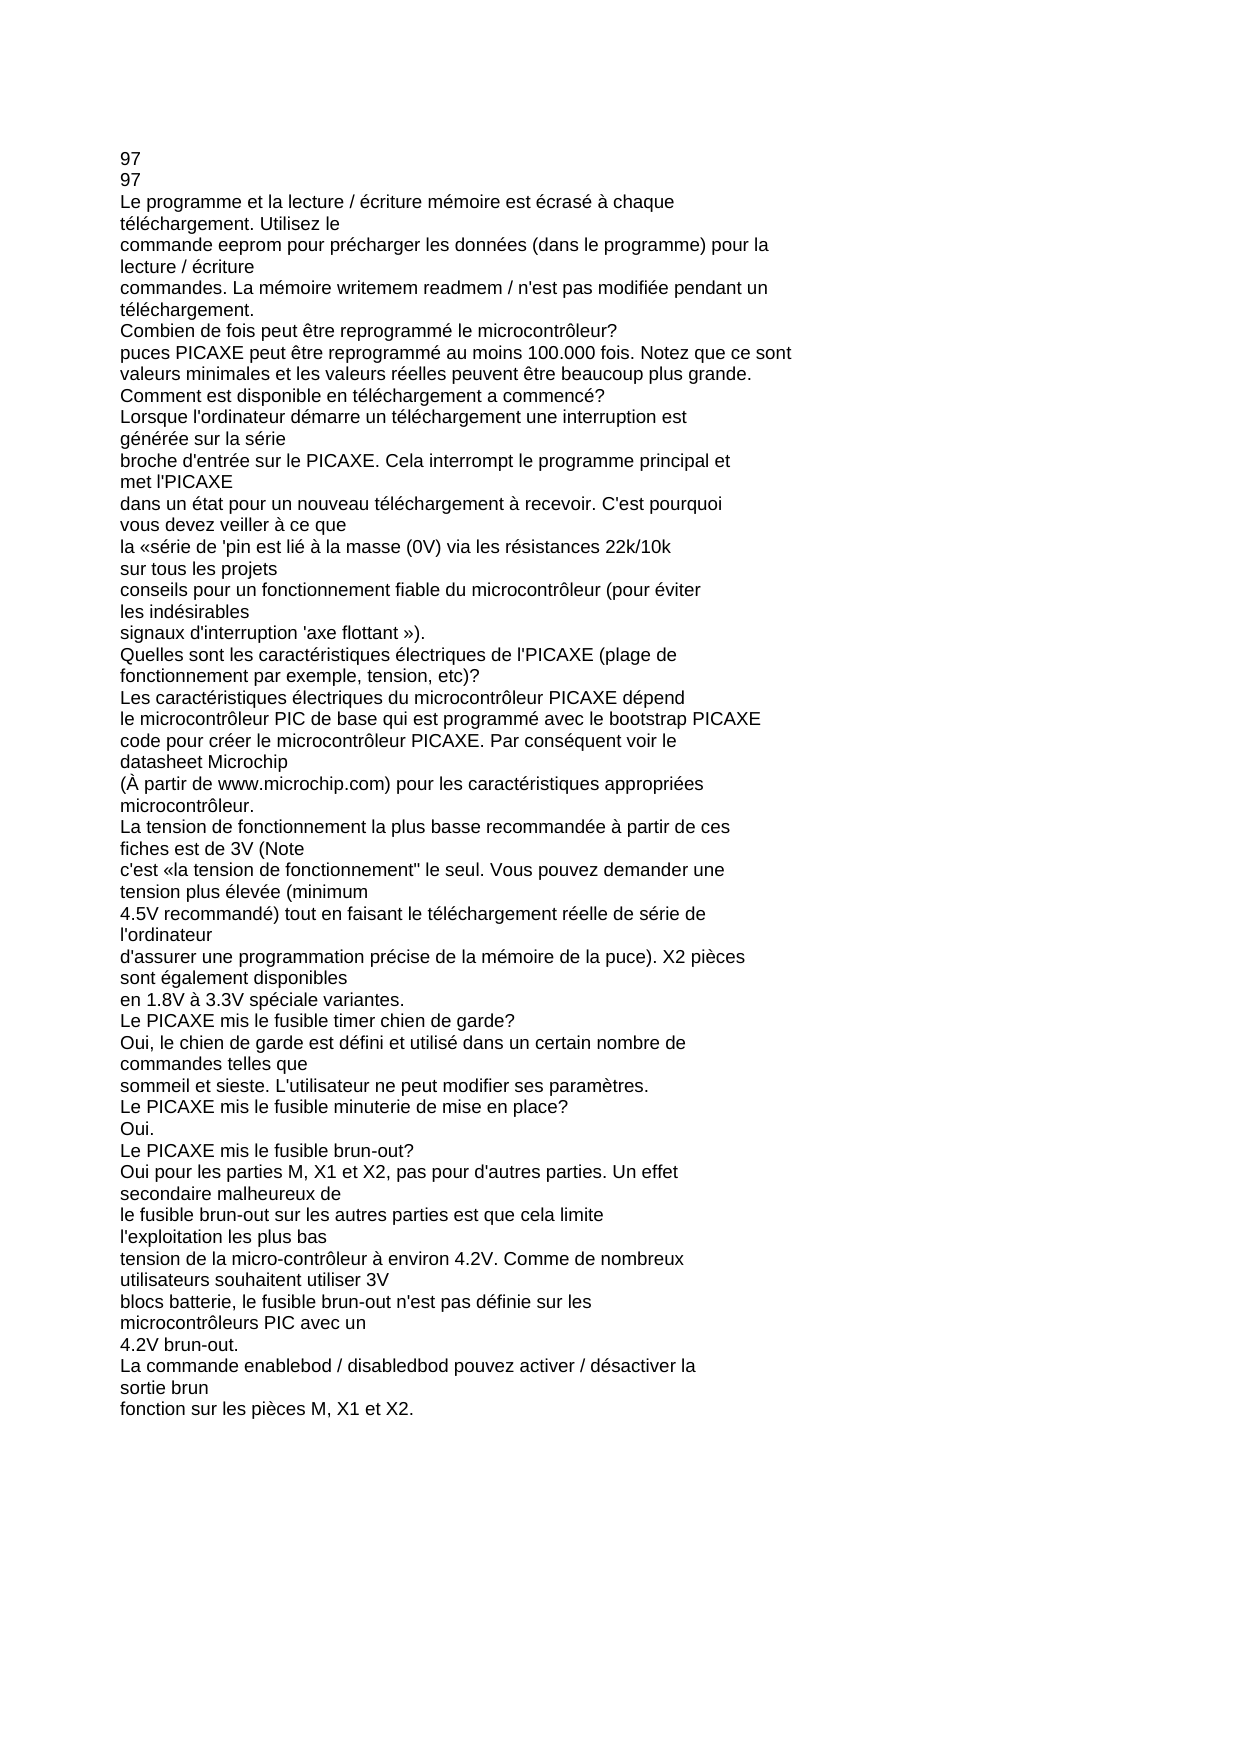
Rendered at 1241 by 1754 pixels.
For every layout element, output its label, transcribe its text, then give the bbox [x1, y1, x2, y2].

text sur tous les projets [120, 557, 1120, 579]
text 4.5V recommandé) tout en faisant le téléchargement réelle de série de [120, 902, 1120, 924]
text tension de la micro-contrôleur à environ 4.2V. Comme de nombreux [120, 1247, 1120, 1269]
text Le programme et la lecture / écriture mémoire est écrasé à chaque [120, 191, 1120, 212]
text secondaire malheureux de [120, 1183, 1120, 1204]
text Lorsque l'ordinateur démarre un téléchargement une interruption est [120, 406, 1120, 428]
text commandes telles que [120, 1053, 1120, 1075]
text sortie brun [120, 1377, 1120, 1398]
text Oui. [120, 1118, 1120, 1139]
text vous devez veiller à ce que [120, 514, 1120, 536]
text La commande enablebod / disabledbod pouvez activer / désactiver la [120, 1355, 1120, 1377]
text 4.2V brun-out. [120, 1333, 1120, 1355]
text commande eeprom pour précharger les données (dans le programme) pour la [120, 234, 1120, 255]
text générée sur la série [120, 428, 1120, 449]
text Oui pour les parties M, X1 et X2, pas pour d'autres parties. Un effet [120, 1161, 1120, 1183]
text code pour créer le microcontrôleur PICAXE. Par conséquent voir le [120, 730, 1120, 751]
text met l'PICAXE [120, 471, 1120, 493]
text lecture / écriture [120, 255, 1120, 277]
text tension plus élevée (minimum [120, 881, 1120, 902]
text utilisateurs souhaitent utiliser 3V [120, 1269, 1120, 1290]
text blocs batterie, le fusible brun-out n'est pas définie sur les [120, 1290, 1120, 1312]
text l'exploitation les plus bas [120, 1226, 1120, 1247]
text signaux d'interruption 'axe flottant »). [120, 622, 1120, 643]
text 97 [120, 148, 1120, 169]
text c'est «la tension de fonctionnement" le seul. Vous pouvez demander une [120, 859, 1120, 881]
text téléchargement. Utilisez le [120, 212, 1120, 234]
text en 1.8V à 3.3V spéciale variantes. [120, 988, 1120, 1010]
text conseils pour un fonctionnement fiable du microcontrôleur (pour éviter [120, 579, 1120, 600]
text d'assurer une programmation précise de la mémoire de la puce). X2 pièces [120, 945, 1120, 967]
text Le PICAXE mis le fusible timer chien de garde? [120, 1010, 1120, 1032]
text Comment est disponible en téléchargement a commencé? [120, 385, 1120, 406]
text Quelles sont les caractéristiques électriques de l'PICAXE (plage de [120, 643, 1120, 665]
text fonctionnement par exemple, tension, etc)? [120, 665, 1120, 687]
text 97 [120, 169, 1120, 191]
text la «série de 'pin est lié à la masse (0V) via les résistances 22k/10k [120, 536, 1120, 557]
text sommeil et sieste. L'utilisateur ne peut modifier ses paramètres. [120, 1075, 1120, 1096]
text Le PICAXE mis le fusible minuterie de mise en place? [120, 1096, 1120, 1118]
text fonction sur les pièces M, X1 et X2. [120, 1398, 1120, 1420]
text La tension de fonctionnement la plus basse recommandée à partir de ces [120, 816, 1120, 838]
text valeurs minimales et les valeurs réelles peuvent être beaucoup plus grande. [120, 363, 1120, 385]
text (À partir de www.microchip.com) pour les caractéristiques appropriées [120, 773, 1120, 794]
text Combien de fois peut être reprogrammé le microcontrôleur? [120, 320, 1120, 342]
text l'ordinateur [120, 924, 1120, 945]
text datasheet Microchip [120, 751, 1120, 773]
text le fusible brun-out sur les autres parties est que cela limite [120, 1204, 1120, 1226]
text Le PICAXE mis le fusible brun-out? [120, 1139, 1120, 1161]
text broche d'entrée sur le PICAXE. Cela interrompt le programme principal et [120, 449, 1120, 471]
text commandes. La mémoire writemem readmem / n'est pas modifiée pendant un [120, 277, 1120, 298]
text microcontrôleurs PIC avec un [120, 1312, 1120, 1333]
text les indésirables [120, 600, 1120, 622]
text téléchargement. [120, 298, 1120, 320]
text fiches est de 3V (Note [120, 838, 1120, 859]
text puces PICAXE peut être reprogrammé au moins 100.000 fois. Notez que ce sont [120, 342, 1120, 363]
text Oui, le chien de garde est défini et utilisé dans un certain nombre de [120, 1032, 1120, 1053]
text dans un état pour un nouveau téléchargement à recevoir. C'est pourquoi [120, 493, 1120, 514]
text sont également disponibles [120, 967, 1120, 988]
text Les caractéristiques électriques du microcontrôleur PICAXE dépend [120, 687, 1120, 708]
text le microcontrôleur PIC de base qui est programmé avec le bootstrap PICAXE [120, 708, 1120, 730]
text microcontrôleur. [120, 794, 1120, 816]
